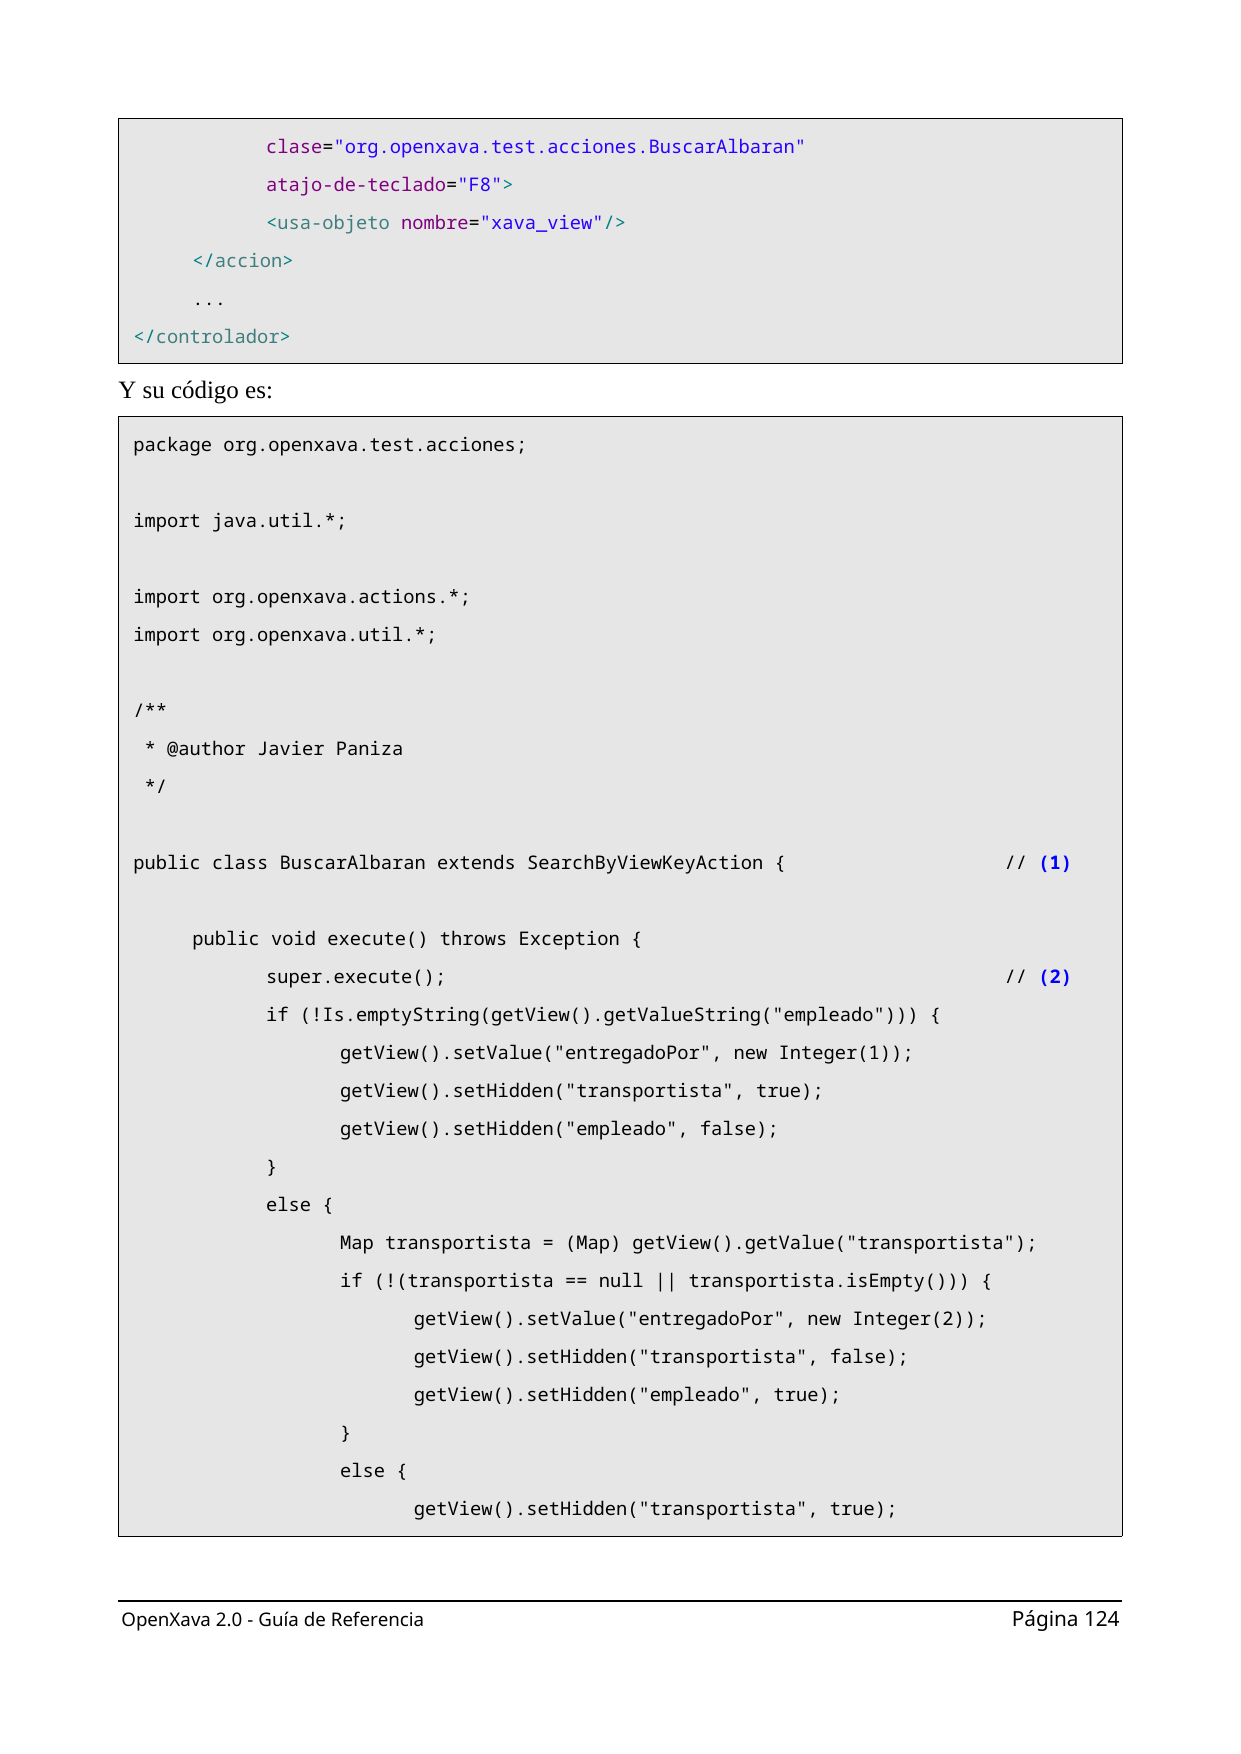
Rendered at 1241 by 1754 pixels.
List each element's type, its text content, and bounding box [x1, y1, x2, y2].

text public class BuscarAlbaran extends SearchByViewKeyAction { // (1) [119, 834, 1122, 872]
text Y su código es: [118, 376, 1122, 404]
text clase="org.openxava.test.acciones.BuscarAlbaran" [119, 119, 1122, 156]
text Map transportista = (Map) getView().getValue("transportista"); [119, 1215, 1122, 1253]
text } [119, 1139, 1122, 1177]
text else { [119, 1443, 1122, 1481]
text */ [119, 758, 1122, 796]
text getView().setValue("entregadoPor", new Integer(1)); [119, 1024, 1122, 1063]
text getView().setHidden("transportista", true); [119, 1481, 1122, 1536]
text /** [119, 682, 1122, 720]
text atajo-de-teclado="F8"> [119, 156, 1122, 194]
text if (!Is.emptyString(getView().getValueString("empleado"))) { [119, 987, 1122, 1024]
text <usa-objeto nombre="xava_view"/> [119, 194, 1122, 232]
text package org.openxava.test.acciones; [119, 417, 1122, 454]
text import org.openxava.util.*; [119, 606, 1122, 644]
text ... [119, 270, 1122, 308]
text </accion> [119, 232, 1122, 270]
text getView().setValue("entregadoPor", new Integer(2)); [119, 1291, 1122, 1329]
text getView().setHidden("empleado", true); [119, 1367, 1122, 1405]
text getView().setHidden("transportista", true); [119, 1063, 1122, 1101]
text } [119, 1405, 1122, 1443]
text * @author Javier Paniza [119, 720, 1122, 758]
text else { [119, 1177, 1122, 1215]
text </controlador> [119, 308, 1122, 363]
text public void execute() throws Exception { [119, 911, 1122, 948]
text import java.util.*; [119, 492, 1122, 530]
text super.execute(); // (2) [119, 948, 1122, 987]
text import org.openxava.actions.*; [119, 568, 1122, 606]
text getView().setHidden("transportista", false); [119, 1329, 1122, 1367]
text getView().setHidden("empleado", false); [119, 1101, 1122, 1139]
text if (!(transportista == null || transportista.isEmpty())) { [119, 1253, 1122, 1291]
